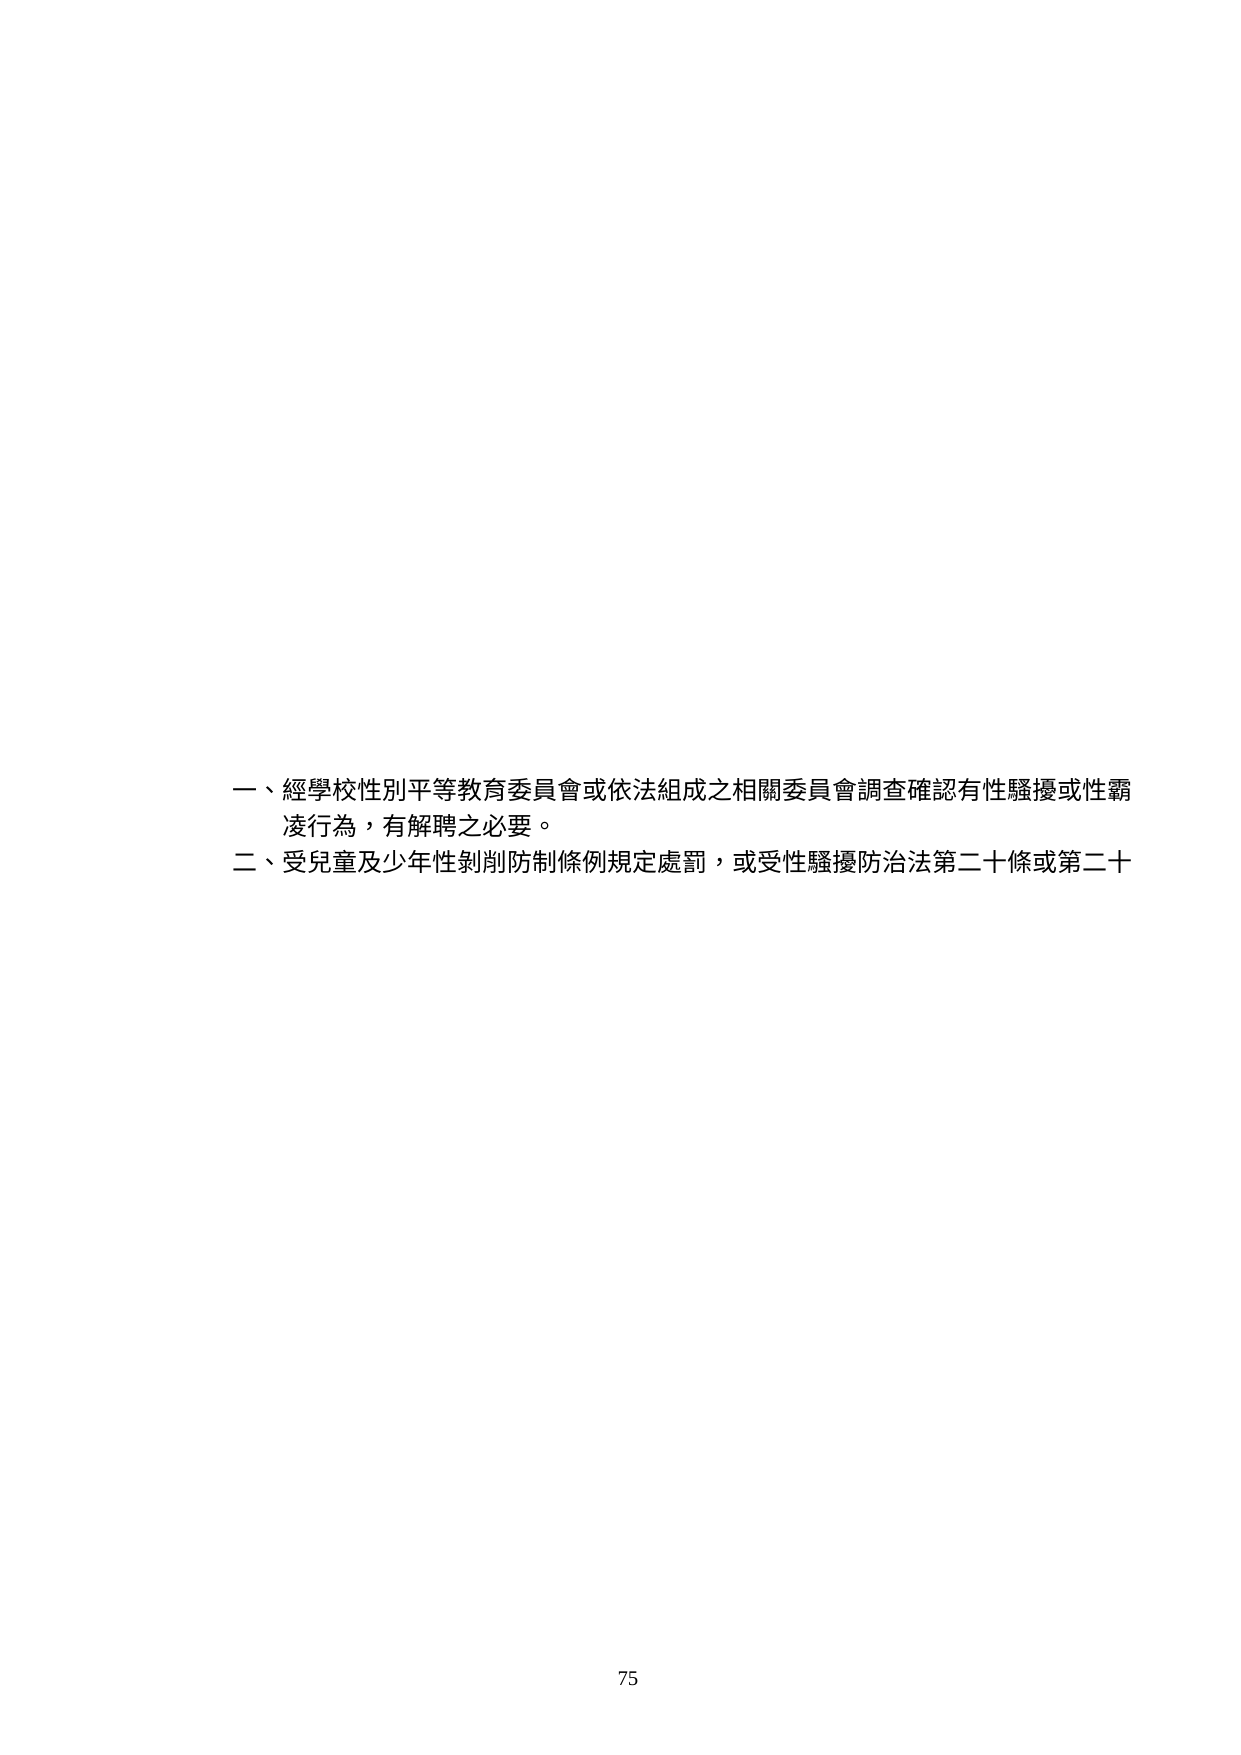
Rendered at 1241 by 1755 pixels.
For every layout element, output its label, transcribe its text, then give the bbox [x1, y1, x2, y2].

text 一、經學校性別平等教育委員會或依法組成之相關委員會調查確認有性騷擾或性霸 [120, 770, 1152, 806]
text 凌行為，有解聘之必要。 [120, 806, 1152, 843]
text 二、受兒童及少年性剝削防制條例規定處罰，或受性騷擾防治法第二十條或第二十 [120, 843, 1152, 879]
